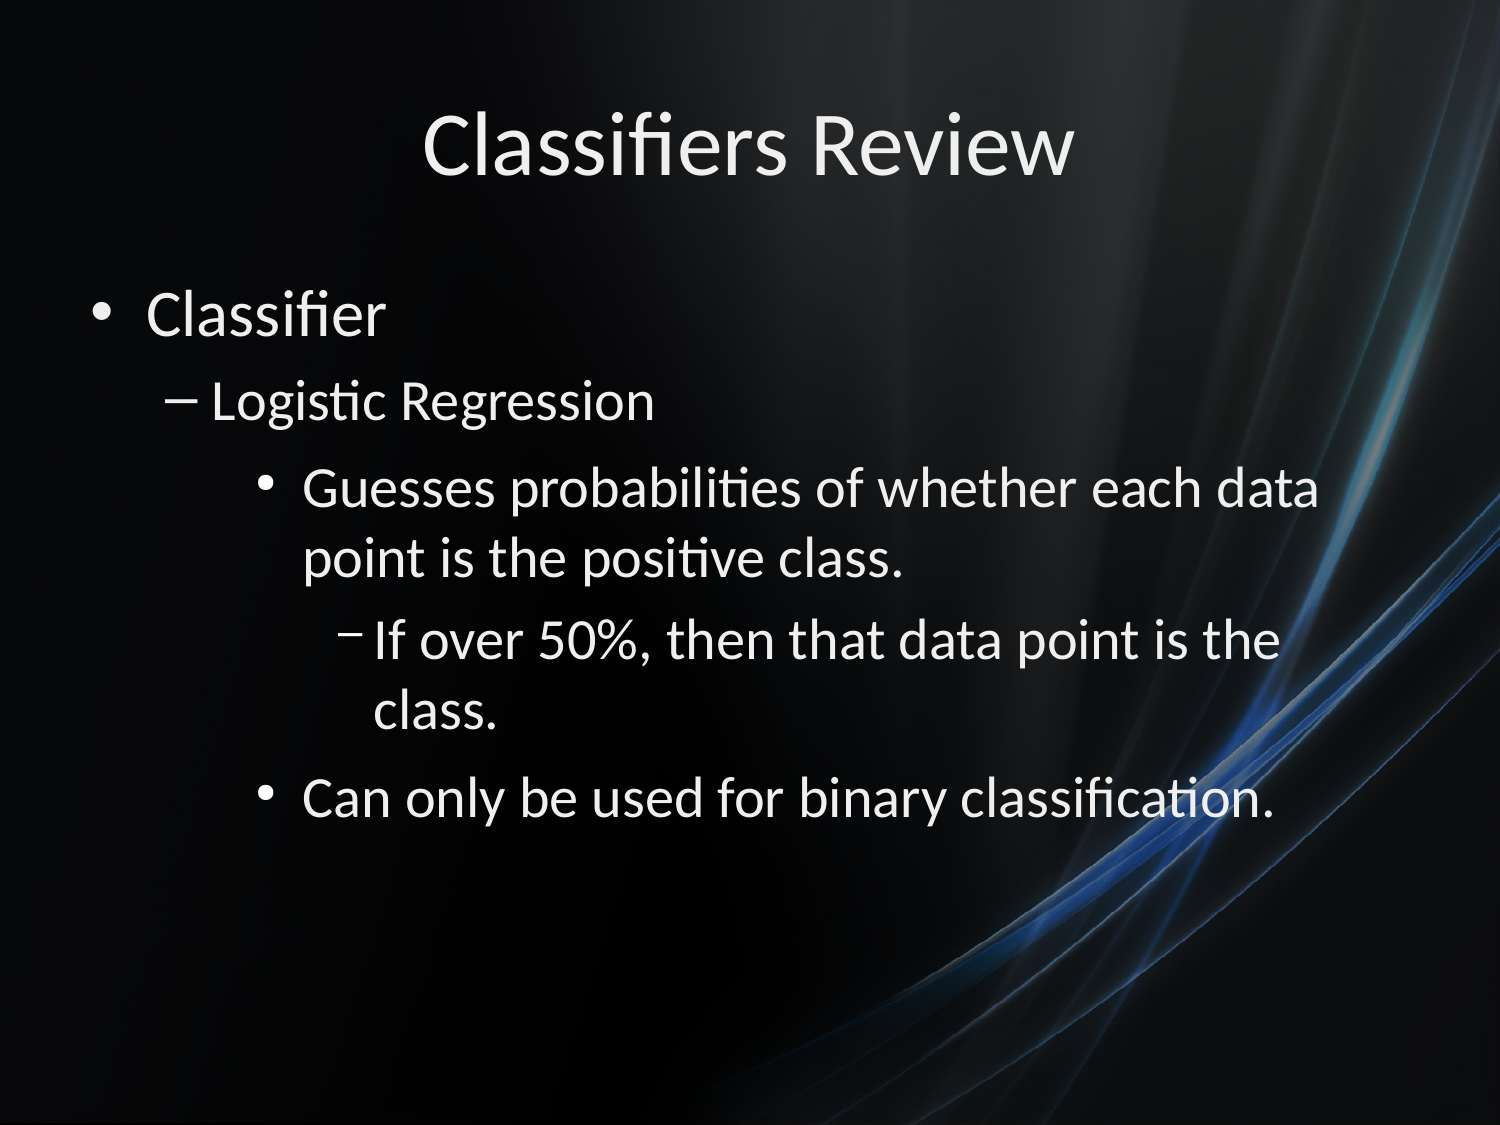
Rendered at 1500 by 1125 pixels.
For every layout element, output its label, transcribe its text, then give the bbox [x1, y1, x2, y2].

title Classifiers Review [75, 45, 1425, 233]
picture [0, 0, 1500, 1125]
list Classifier Logistic Regression Guesses probabilities of whether each data point is the positive class. If over 50%, then that data point is the class. Can only be used for binary classification. [75, 262, 1425, 1005]
